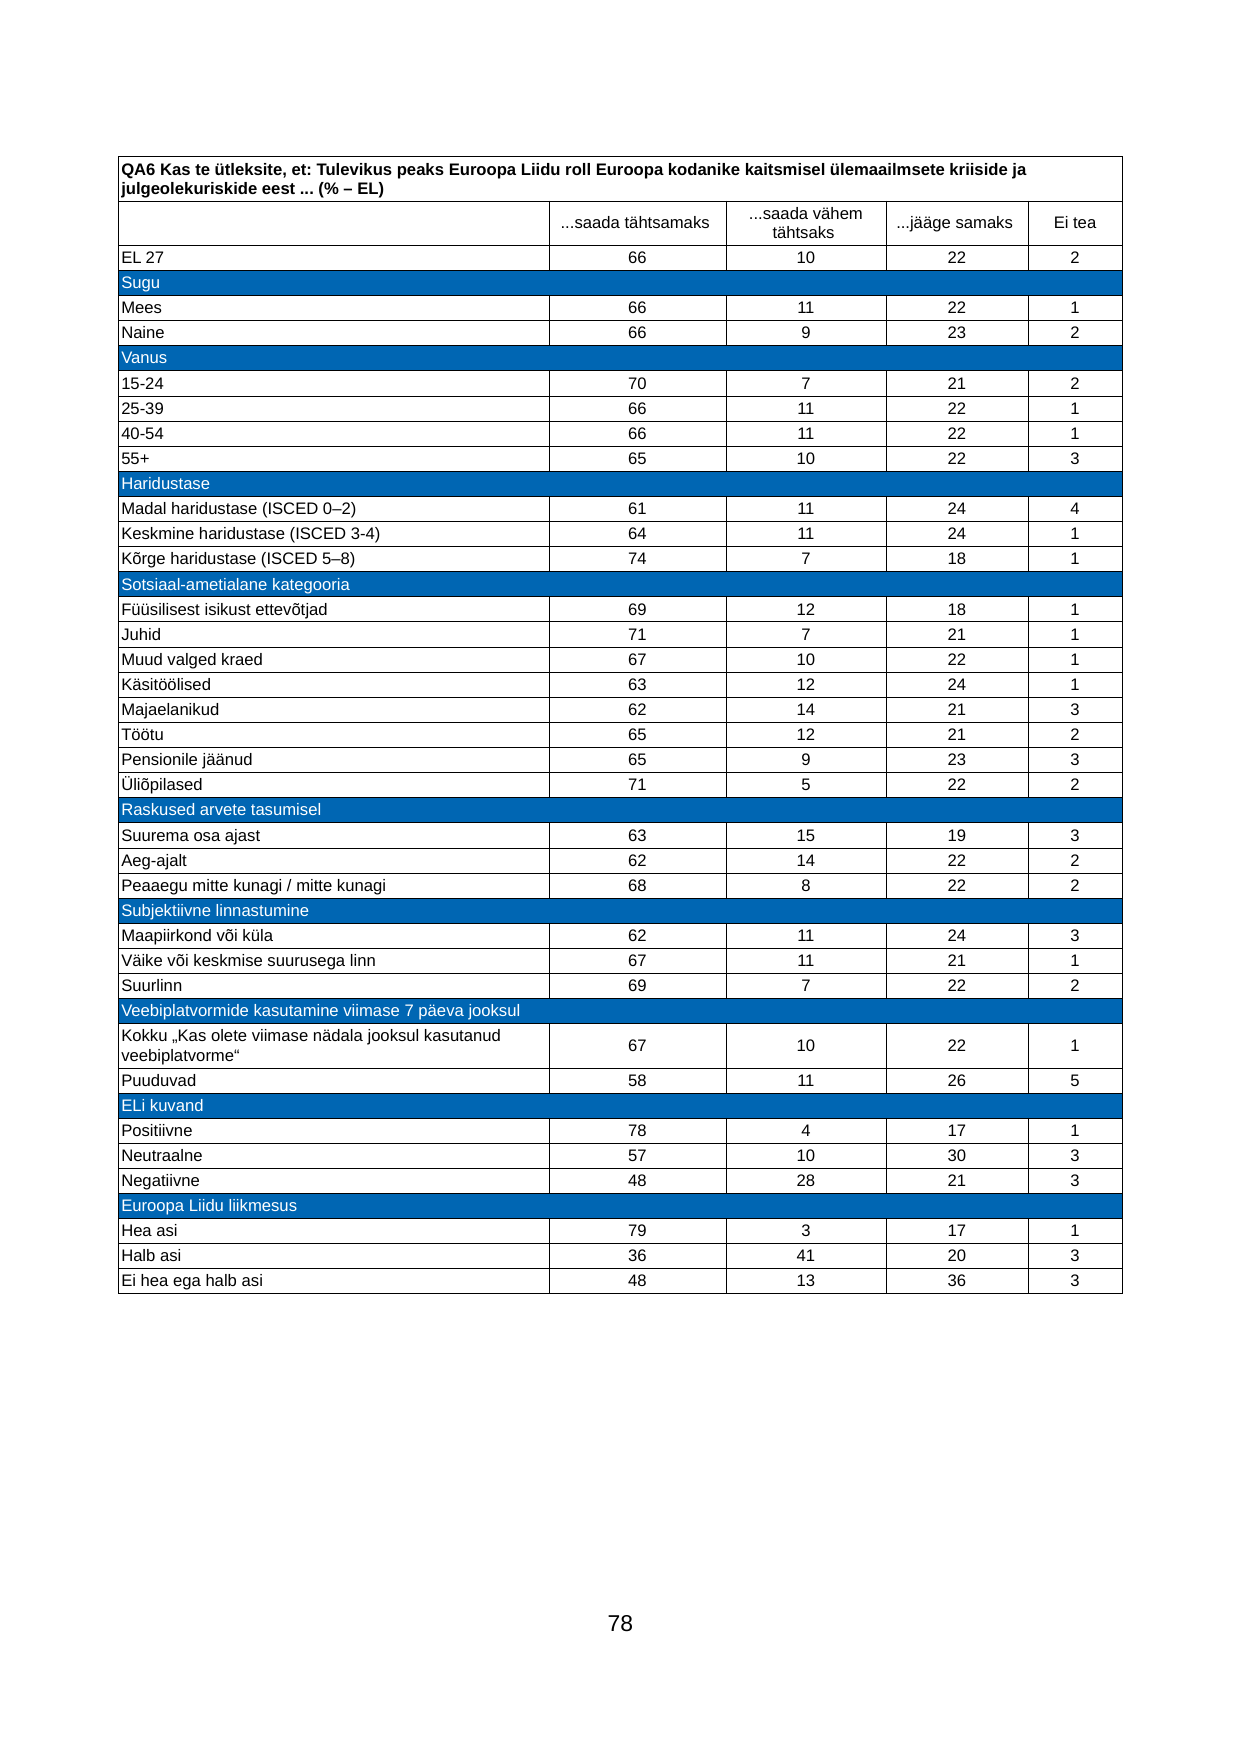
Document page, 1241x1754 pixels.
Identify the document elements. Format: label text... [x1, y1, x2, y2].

table_cell 71 [550, 622, 726, 647]
table_cell Ei hea ega halb asi [119, 1269, 549, 1293]
table_cell 12 [727, 723, 886, 747]
table_cell 1 [1029, 673, 1122, 697]
table_cell 14 [727, 849, 886, 872]
table_cell 11 [727, 949, 886, 973]
table_cell 21 [887, 371, 1028, 396]
table_cell 3 [1029, 447, 1122, 471]
table_cell 67 [550, 648, 726, 672]
table_cell Kõrge haridustase (ISCED 5–8) [119, 547, 549, 571]
table_cell Puuduvad [119, 1069, 549, 1092]
table_cell Muud valged kraed [119, 648, 549, 672]
table_cell 4 [1029, 497, 1122, 521]
table_cell 26 [887, 1069, 1028, 1092]
table_cell Halb asi [119, 1244, 549, 1268]
table_cell 2 [1029, 723, 1122, 747]
table_cell 25-39 [119, 397, 549, 421]
table_cell 7 [727, 547, 886, 571]
table_cell 21 [887, 622, 1028, 647]
table_cell 2 [1029, 371, 1122, 396]
table_cell Sugu [119, 271, 1122, 295]
table_cell 65 [550, 447, 726, 471]
table_cell 10 [727, 246, 886, 270]
table_cell [119, 202, 549, 245]
table_cell 1 [1029, 522, 1122, 546]
table_cell 5 [1029, 1069, 1122, 1092]
table_cell Peaaegu mitte kunagi / mitte kunagi [119, 874, 549, 898]
table_cell 21 [887, 723, 1028, 747]
table_cell 66 [550, 321, 726, 345]
table_cell 11 [727, 422, 886, 446]
table_cell 3 [1029, 1169, 1122, 1193]
table_cell 69 [550, 974, 726, 998]
table_cell 21 [887, 1169, 1028, 1193]
table_cell 24 [887, 522, 1028, 546]
table_cell 15-24 [119, 371, 549, 396]
table_cell 67 [550, 949, 726, 973]
table_cell 20 [887, 1244, 1028, 1268]
table_cell Raskused arvete tasumisel [119, 798, 1122, 822]
table_cell ...saada vähem tähtsaks [727, 202, 886, 245]
table_cell 13 [727, 1269, 886, 1293]
table_cell 41 [727, 1244, 886, 1268]
table_cell 1 [1029, 547, 1122, 571]
table_cell 24 [887, 673, 1028, 697]
table_cell Suurema osa ajast [119, 823, 549, 847]
table_cell 1 [1029, 949, 1122, 973]
table_cell 22 [887, 648, 1028, 672]
table_cell Negatiivne [119, 1169, 549, 1193]
table_cell EL 27 [119, 246, 549, 270]
table_cell 12 [727, 673, 886, 697]
table_cell 74 [550, 547, 726, 571]
table_cell 7 [727, 974, 886, 998]
table_cell Pensionile jäänud [119, 748, 549, 772]
table_cell 36 [550, 1244, 726, 1268]
table_cell 23 [887, 748, 1028, 772]
table_cell 3 [727, 1219, 886, 1243]
table_cell 22 [887, 422, 1028, 446]
table_cell 62 [550, 849, 726, 872]
table_cell Positiivne [119, 1119, 549, 1143]
table_cell Madal haridustase (ISCED 0–2) [119, 497, 549, 521]
table_cell Vanus [119, 346, 1122, 370]
table_cell 1 [1029, 648, 1122, 672]
table_cell 30 [887, 1144, 1028, 1168]
table_cell 71 [550, 773, 726, 797]
table_cell 65 [550, 748, 726, 772]
table_cell 66 [550, 397, 726, 421]
table_cell 10 [727, 1024, 886, 1067]
table_cell 24 [887, 924, 1028, 948]
table_cell 9 [727, 748, 886, 772]
table_cell 28 [727, 1169, 886, 1193]
table_cell 22 [887, 974, 1028, 998]
table_cell 11 [727, 296, 886, 320]
table_cell 70 [550, 371, 726, 396]
table_cell Ei tea [1029, 202, 1122, 245]
table_cell Aeg-ajalt [119, 849, 549, 872]
table_cell 68 [550, 874, 726, 898]
table_cell 1 [1029, 397, 1122, 421]
table_cell 22 [887, 296, 1028, 320]
table_cell 11 [727, 397, 886, 421]
table_cell Neutraalne [119, 1144, 549, 1168]
table_cell Keskmine haridustase (ISCED 3-4) [119, 522, 549, 546]
table_cell 3 [1029, 698, 1122, 722]
table_cell Majaelanikud [119, 698, 549, 722]
table_cell 66 [550, 246, 726, 270]
table_cell 17 [887, 1119, 1028, 1143]
table_cell 23 [887, 321, 1028, 345]
table_cell 1 [1029, 622, 1122, 647]
table_cell 17 [887, 1219, 1028, 1243]
table_cell 11 [727, 522, 886, 546]
table_cell 22 [887, 849, 1028, 872]
table_cell 3 [1029, 823, 1122, 847]
table_cell 62 [550, 924, 726, 948]
table_cell 3 [1029, 924, 1122, 948]
table_cell ...saada tähtsamaks [550, 202, 726, 245]
table_cell 7 [727, 622, 886, 647]
table_cell 62 [550, 698, 726, 722]
table_cell 11 [727, 1069, 886, 1092]
table_cell 65 [550, 723, 726, 747]
table_cell Kokku „Kas olete viimase nädala jooksul kasutanud veebiplatvorme“ [119, 1024, 549, 1067]
table_cell 11 [727, 497, 886, 521]
table_cell ...jääge samaks [887, 202, 1028, 245]
table_cell 2 [1029, 849, 1122, 872]
table_cell 1 [1029, 1219, 1122, 1243]
table_cell 24 [887, 497, 1028, 521]
table_cell 3 [1029, 1269, 1122, 1293]
table_cell Maapiirkond või küla [119, 924, 549, 948]
table_cell 69 [550, 597, 726, 621]
table_cell 22 [887, 246, 1028, 270]
table_cell 14 [727, 698, 886, 722]
table_cell Mees [119, 296, 549, 320]
table_cell 9 [727, 321, 886, 345]
table_cell Veebiplatvormide kasutamine viimase 7 päeva jooksul [119, 999, 1122, 1023]
table_cell Euroopa Liidu liikmesus [119, 1194, 1122, 1218]
table_cell 79 [550, 1219, 726, 1243]
table_cell Väike või keskmise suurusega linn [119, 949, 549, 973]
table_cell 4 [727, 1119, 886, 1143]
table_cell 22 [887, 874, 1028, 898]
table_cell 5 [727, 773, 886, 797]
table_cell 63 [550, 673, 726, 697]
table_cell 2 [1029, 874, 1122, 898]
table_cell 22 [887, 447, 1028, 471]
table_cell 2 [1029, 246, 1122, 270]
table_cell 63 [550, 823, 726, 847]
table_cell 48 [550, 1169, 726, 1193]
table_cell 1 [1029, 597, 1122, 621]
table_cell 2 [1029, 773, 1122, 797]
table_cell 48 [550, 1269, 726, 1293]
table_cell 1 [1029, 1119, 1122, 1143]
table_cell 10 [727, 447, 886, 471]
table_cell 40-54 [119, 422, 549, 446]
table_cell Käsitöölised [119, 673, 549, 697]
table_cell 36 [887, 1269, 1028, 1293]
table_cell 18 [887, 547, 1028, 571]
table_cell Naine [119, 321, 549, 345]
table_cell 78 [550, 1119, 726, 1143]
table_cell 7 [727, 371, 886, 396]
table_cell Subjektiivne linnastumine [119, 899, 1122, 923]
table_cell 10 [727, 648, 886, 672]
table_cell Sotsiaal-ametialane kategooria [119, 572, 1122, 596]
table_cell 22 [887, 1024, 1028, 1067]
table_cell 55+ [119, 447, 549, 471]
table_cell Hea asi [119, 1219, 549, 1243]
table_cell Juhid [119, 622, 549, 647]
table_cell 57 [550, 1144, 726, 1168]
table_cell ELi kuvand [119, 1094, 1122, 1118]
table_cell Haridustase [119, 472, 1122, 496]
table_cell 1 [1029, 1024, 1122, 1067]
table_cell Füüsilisest isikust ettevõtjad [119, 597, 549, 621]
table_cell 58 [550, 1069, 726, 1092]
table_cell 15 [727, 823, 886, 847]
table_cell 3 [1029, 1244, 1122, 1268]
table_cell 66 [550, 422, 726, 446]
table_cell Üliõpilased [119, 773, 549, 797]
table_cell 21 [887, 949, 1028, 973]
table_cell 19 [887, 823, 1028, 847]
table_cell 64 [550, 522, 726, 546]
table_cell 12 [727, 597, 886, 621]
table_cell 21 [887, 698, 1028, 722]
table_cell 3 [1029, 748, 1122, 772]
table_cell 67 [550, 1024, 726, 1067]
table_cell 2 [1029, 974, 1122, 998]
table_cell 10 [727, 1144, 886, 1168]
table_cell 22 [887, 773, 1028, 797]
table_header QA6 Kas te ütleksite, et: Tulevikus peaks Euroopa Liidu roll Euroopa kodanike kaitsmisel ülemaailmsete kriiside ja julgeolekuriskide eest ... (% – EL) [119, 157, 1122, 201]
table_cell 11 [727, 924, 886, 948]
table_cell 66 [550, 296, 726, 320]
table_cell 61 [550, 497, 726, 521]
table_cell 3 [1029, 1144, 1122, 1168]
table_cell 8 [727, 874, 886, 898]
table_cell Suurlinn [119, 974, 549, 998]
table_cell 1 [1029, 296, 1122, 320]
table_cell Töötu [119, 723, 549, 747]
table_cell 22 [887, 397, 1028, 421]
table_cell 1 [1029, 422, 1122, 446]
table_cell 18 [887, 597, 1028, 621]
table_cell 2 [1029, 321, 1122, 345]
